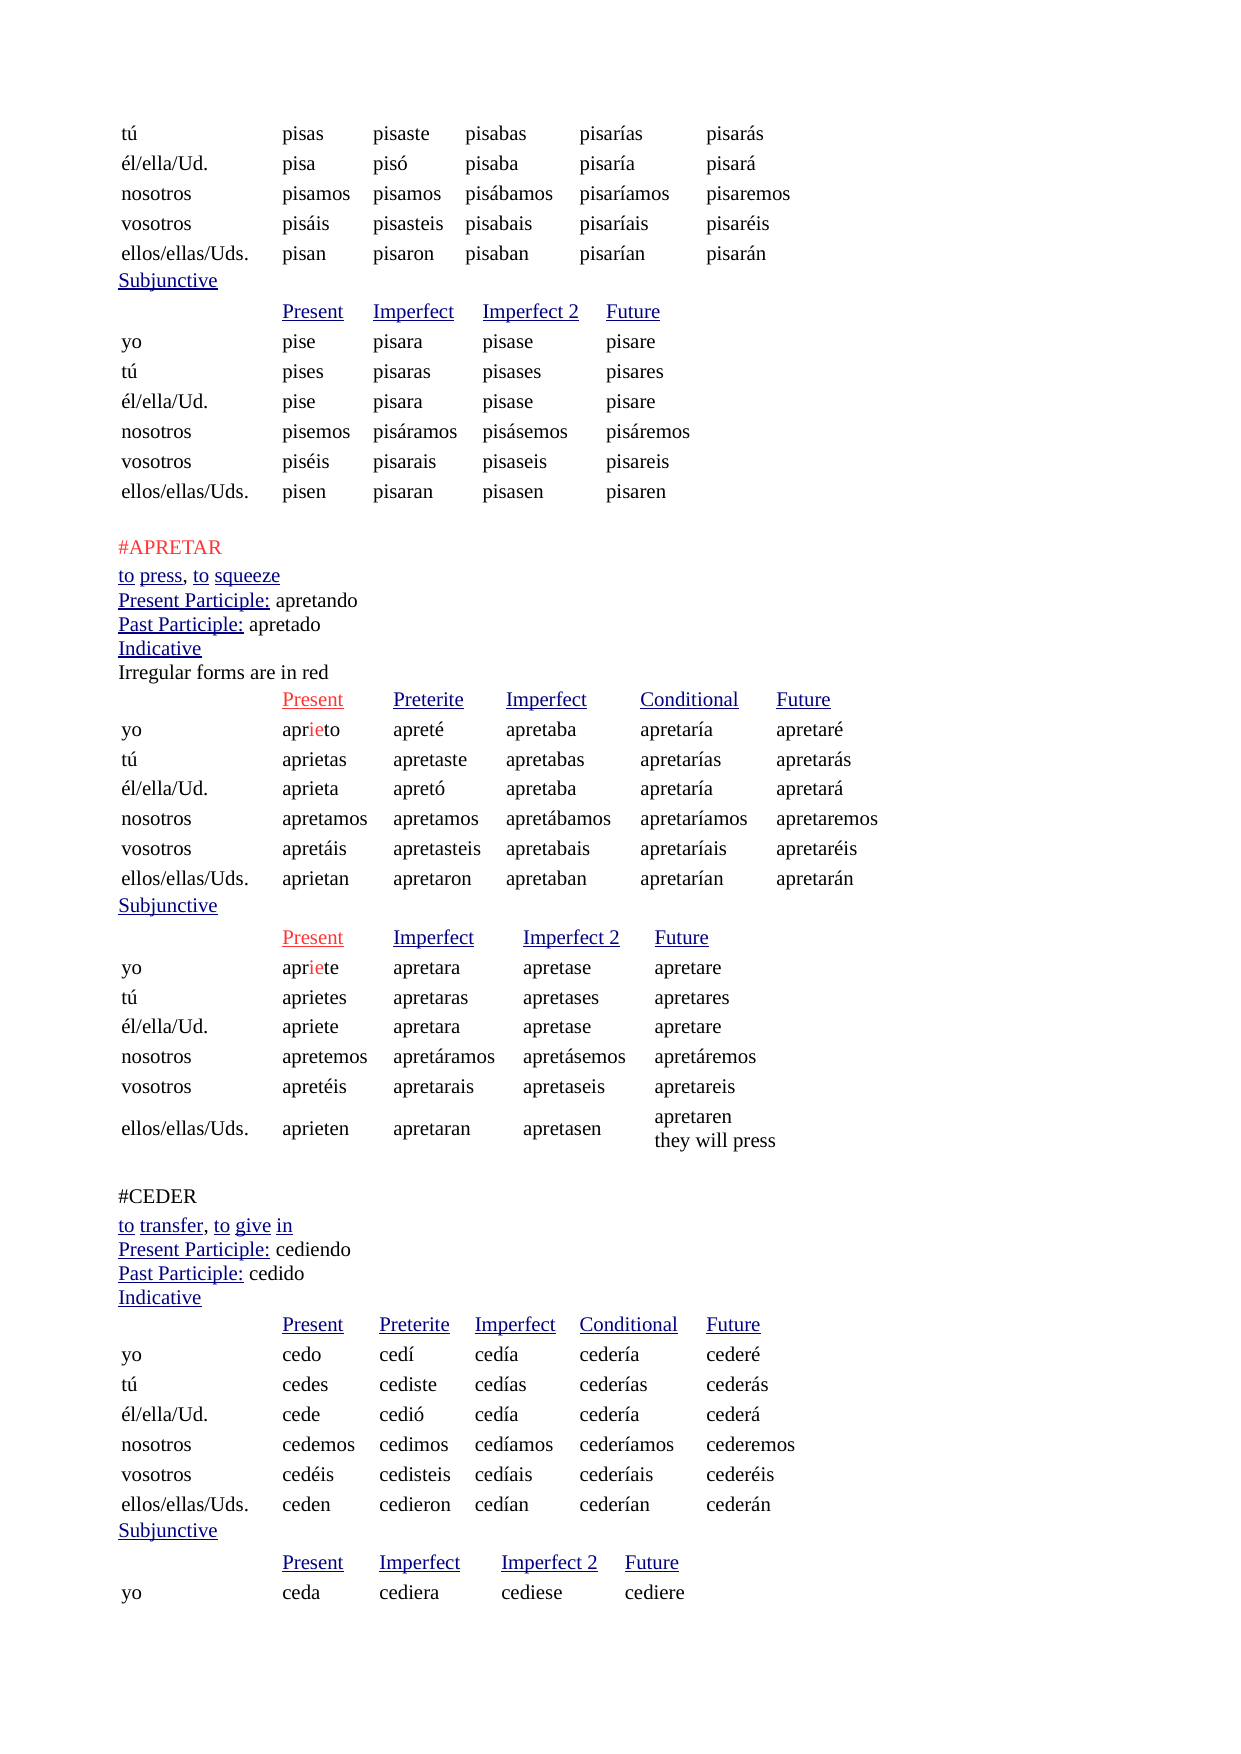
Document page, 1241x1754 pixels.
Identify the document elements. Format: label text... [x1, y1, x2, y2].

table_cell pise [279, 326, 370, 356]
table_cell tú [118, 356, 279, 386]
table_cell apretaba [503, 714, 637, 743]
table_cell apretasteis [390, 833, 503, 863]
table_cell yo [118, 714, 279, 743]
table_cell pisará [703, 148, 817, 178]
table_cell cedéis [279, 1459, 376, 1488]
table_cell apretará [773, 774, 908, 803]
table_cell cederé [703, 1339, 823, 1369]
table_header [118, 296, 279, 326]
table_cell pisaban [462, 238, 576, 268]
table_cell pisaría [576, 148, 703, 178]
table_cell apretemos [279, 1041, 390, 1071]
table_cell vosotros [118, 833, 279, 863]
table_header Imperfect [370, 296, 479, 326]
table_header Present [279, 684, 390, 714]
table_cell apretaréis [773, 833, 908, 863]
table_cell apretaron [390, 863, 503, 893]
table_cell apretaste [390, 744, 503, 773]
table_cell tú [118, 118, 279, 148]
table_cell yo [118, 952, 279, 982]
table_cell pisases [479, 356, 603, 386]
table_header Preterite [390, 684, 503, 714]
table_cell apretáramos [390, 1041, 520, 1071]
table_header Future [703, 1309, 823, 1339]
table_cell apretase [520, 952, 651, 982]
table_cell pisáramos [370, 416, 479, 446]
table_header Imperfect 2 [479, 296, 603, 326]
text Past Participle: cedido [118, 1261, 1122, 1285]
table_cell pisas [279, 118, 370, 148]
table_header Future [651, 922, 809, 952]
table_header Imperfect 2 [498, 1547, 622, 1577]
table_cell cedí [376, 1339, 472, 1369]
table_header Preterite [376, 1309, 472, 1339]
table_header Future [622, 1547, 748, 1577]
table_cell apretásemos [520, 1041, 651, 1071]
table_cell cedía [472, 1399, 576, 1429]
table_cell cederías [576, 1369, 703, 1399]
table_header Conditional [637, 684, 773, 714]
table_cell apriete [279, 1012, 390, 1041]
table_cell aprietan [279, 863, 390, 893]
table_cell pisaseis [479, 446, 603, 476]
table_cell pisaremos [703, 178, 817, 208]
table_cell aprietas [279, 744, 390, 773]
table_cell pisarías [576, 118, 703, 148]
table_header [118, 1309, 279, 1339]
table_cell cedisteis [376, 1459, 472, 1488]
table_cell cedía [472, 1339, 576, 1369]
table_cell pisó [370, 148, 462, 178]
table_cell yo [118, 326, 279, 356]
text Present Participle: cediendo [118, 1237, 1122, 1261]
table_cell pisare [603, 326, 717, 356]
table_cell pisaron [370, 238, 462, 268]
table_cell cedíamos [472, 1429, 576, 1459]
table_header Imperfect 2 [520, 922, 651, 952]
table_cell cedió [376, 1399, 472, 1429]
table_cell tú [118, 1369, 279, 1399]
table_cell apretarían [637, 863, 773, 893]
table_cell pisarían [576, 238, 703, 268]
table_cell pisares [603, 356, 717, 386]
table_cell pisa [279, 148, 370, 178]
table_cell ellos/ellas/Uds. [118, 1489, 279, 1518]
table_cell apretaras [390, 982, 520, 1012]
text Present Participle: apretando [118, 587, 1122, 612]
table_cell apretases [520, 982, 651, 1012]
table_cell nosotros [118, 803, 279, 833]
table_cell vosotros [118, 446, 279, 476]
table_cell él/ella/Ud. [118, 386, 279, 416]
text Indicative [118, 636, 1122, 660]
table_cell él/ella/Ud. [118, 148, 279, 178]
table_cell aprieto [279, 714, 390, 743]
table_cell apretarán [773, 863, 908, 893]
text Subjunctive [118, 268, 1122, 292]
table_cell pisasen [479, 476, 603, 506]
table_cell pisaste [370, 118, 462, 148]
table_cell apretáis [279, 833, 390, 863]
table_cell apretaré [773, 714, 908, 743]
table_cell cedería [576, 1399, 703, 1429]
table_header Imperfect [390, 922, 520, 952]
table_cell yo [118, 1577, 279, 1607]
table_cell cediera [376, 1577, 498, 1607]
table_cell cederíais [576, 1459, 703, 1488]
table_cell pisara [370, 326, 479, 356]
table_cell pisaran [370, 476, 479, 506]
table_cell pisaren [603, 476, 717, 506]
text to press, to squeeze [118, 563, 1122, 587]
table_cell apretara [390, 1012, 520, 1041]
table_cell nosotros [118, 1429, 279, 1459]
table_cell pisáremos [603, 416, 717, 446]
table_cell cederán [703, 1489, 823, 1518]
table_cell apretarais [390, 1071, 520, 1101]
table_cell pisaréis [703, 208, 817, 238]
table_cell pisarán [703, 238, 817, 268]
table_cell tú [118, 744, 279, 773]
table_cell apretamos [390, 803, 503, 833]
text Past Participle: apretado [118, 612, 1122, 636]
table_cell cedieron [376, 1489, 472, 1518]
table_cell pisásemos [479, 416, 603, 446]
table_cell apretase [520, 1012, 651, 1041]
table_cell apretaba [503, 774, 637, 803]
table_cell cediese [498, 1577, 622, 1607]
table_cell pisareis [603, 446, 717, 476]
table_cell pisamos [370, 178, 462, 208]
table_cell apretaremos [773, 803, 908, 833]
table_header [118, 1547, 279, 1577]
table_cell ceden [279, 1489, 376, 1518]
table_cell cederían [576, 1489, 703, 1518]
table_header [118, 922, 279, 952]
table_cell piséis [279, 446, 370, 476]
table_header Conditional [576, 1309, 703, 1339]
table_cell nosotros [118, 178, 279, 208]
table_cell apretaban [503, 863, 637, 893]
table_cell nosotros [118, 416, 279, 446]
table_cell pisarás [703, 118, 817, 148]
table_cell ceda [279, 1577, 376, 1607]
table_cell apretamos [279, 803, 390, 833]
text #CEDER [118, 1184, 1122, 1208]
table_cell pisara [370, 386, 479, 416]
table_cell apretaren they will press [651, 1101, 809, 1155]
table_cell pisabais [462, 208, 576, 238]
table_cell vosotros [118, 1459, 279, 1488]
table_cell apretéis [279, 1071, 390, 1101]
text Subjunctive [118, 893, 1122, 917]
table_cell apretó [390, 774, 503, 803]
table_cell pisasteis [370, 208, 462, 238]
table_cell apretarás [773, 744, 908, 773]
table_cell yo [118, 1339, 279, 1369]
table_cell pisemos [279, 416, 370, 446]
table_header Present [279, 922, 390, 952]
table_cell apretaseis [520, 1071, 651, 1101]
table_cell él/ella/Ud. [118, 1012, 279, 1041]
table_cell cedimos [376, 1429, 472, 1459]
table_cell cederéis [703, 1459, 823, 1488]
table_cell tú [118, 982, 279, 1012]
table_cell cedes [279, 1369, 376, 1399]
table_cell apretaría [637, 774, 773, 803]
table_header Present [279, 296, 370, 326]
table_cell cedían [472, 1489, 576, 1518]
table_cell pises [279, 356, 370, 386]
table_cell aprietes [279, 982, 390, 1012]
table_cell cedo [279, 1339, 376, 1369]
table_cell apretáremos [651, 1041, 809, 1071]
table_header Present [279, 1547, 376, 1577]
table_cell apretareis [651, 1071, 809, 1101]
table_cell nosotros [118, 1041, 279, 1071]
table_cell ellos/ellas/Uds. [118, 238, 279, 268]
table_cell apretaríamos [637, 803, 773, 833]
table_cell cederíamos [576, 1429, 703, 1459]
table_cell apretares [651, 982, 809, 1012]
table_cell pisaras [370, 356, 479, 386]
table_header Imperfect [503, 684, 637, 714]
table_cell pisarais [370, 446, 479, 476]
table_cell ellos/ellas/Uds. [118, 476, 279, 506]
text Irregular forms are in red [118, 660, 1122, 684]
table_cell él/ella/Ud. [118, 1399, 279, 1429]
table_cell pisan [279, 238, 370, 268]
table_cell vosotros [118, 1071, 279, 1101]
table_header Future [773, 684, 908, 714]
table_cell ellos/ellas/Uds. [118, 863, 279, 893]
table_cell apretaríais [637, 833, 773, 863]
table_cell apretábamos [503, 803, 637, 833]
text #APRETAR [118, 534, 1122, 559]
table_cell cedemos [279, 1429, 376, 1459]
table_cell pisaba [462, 148, 576, 178]
text to transfer, to give in [118, 1213, 1122, 1237]
table_cell cediere [622, 1577, 748, 1607]
table_cell apretarías [637, 744, 773, 773]
table_cell pisáis [279, 208, 370, 238]
table_header [118, 684, 279, 714]
table_cell pisase [479, 386, 603, 416]
table_cell ellos/ellas/Uds. [118, 1101, 279, 1155]
table_cell apretaría [637, 714, 773, 743]
table_cell cedería [576, 1339, 703, 1369]
table_cell pisaríamos [576, 178, 703, 208]
table_header Present [279, 1309, 376, 1339]
table_cell apriete [279, 952, 390, 982]
table_cell pisamos [279, 178, 370, 208]
text Subjunctive [118, 1518, 1122, 1542]
table_cell cederá [703, 1399, 823, 1429]
table_cell cederemos [703, 1429, 823, 1459]
table_cell pisase [479, 326, 603, 356]
table_cell pisaríais [576, 208, 703, 238]
table_cell apretasen [520, 1101, 651, 1155]
table_cell cediste [376, 1369, 472, 1399]
table_cell apretaran [390, 1101, 520, 1155]
table_cell cede [279, 1399, 376, 1429]
table_cell apretara [390, 952, 520, 982]
table_header Imperfect [472, 1309, 576, 1339]
table_cell apretare [651, 952, 809, 982]
table_cell apretabas [503, 744, 637, 773]
table_cell pise [279, 386, 370, 416]
table_cell aprieta [279, 774, 390, 803]
table_cell pisabas [462, 118, 576, 148]
table_cell apreté [390, 714, 503, 743]
table_cell cederás [703, 1369, 823, 1399]
table_cell cedíais [472, 1459, 576, 1488]
table_cell pisen [279, 476, 370, 506]
table_cell cedías [472, 1369, 576, 1399]
table_header Imperfect [376, 1547, 498, 1577]
table_header Future [603, 296, 717, 326]
table_cell apretare [651, 1012, 809, 1041]
table_cell pisare [603, 386, 717, 416]
table_cell aprieten [279, 1101, 390, 1155]
table_cell apretabais [503, 833, 637, 863]
table_cell vosotros [118, 208, 279, 238]
text Indicative [118, 1285, 1122, 1309]
table_cell pisábamos [462, 178, 576, 208]
table_cell él/ella/Ud. [118, 774, 279, 803]
